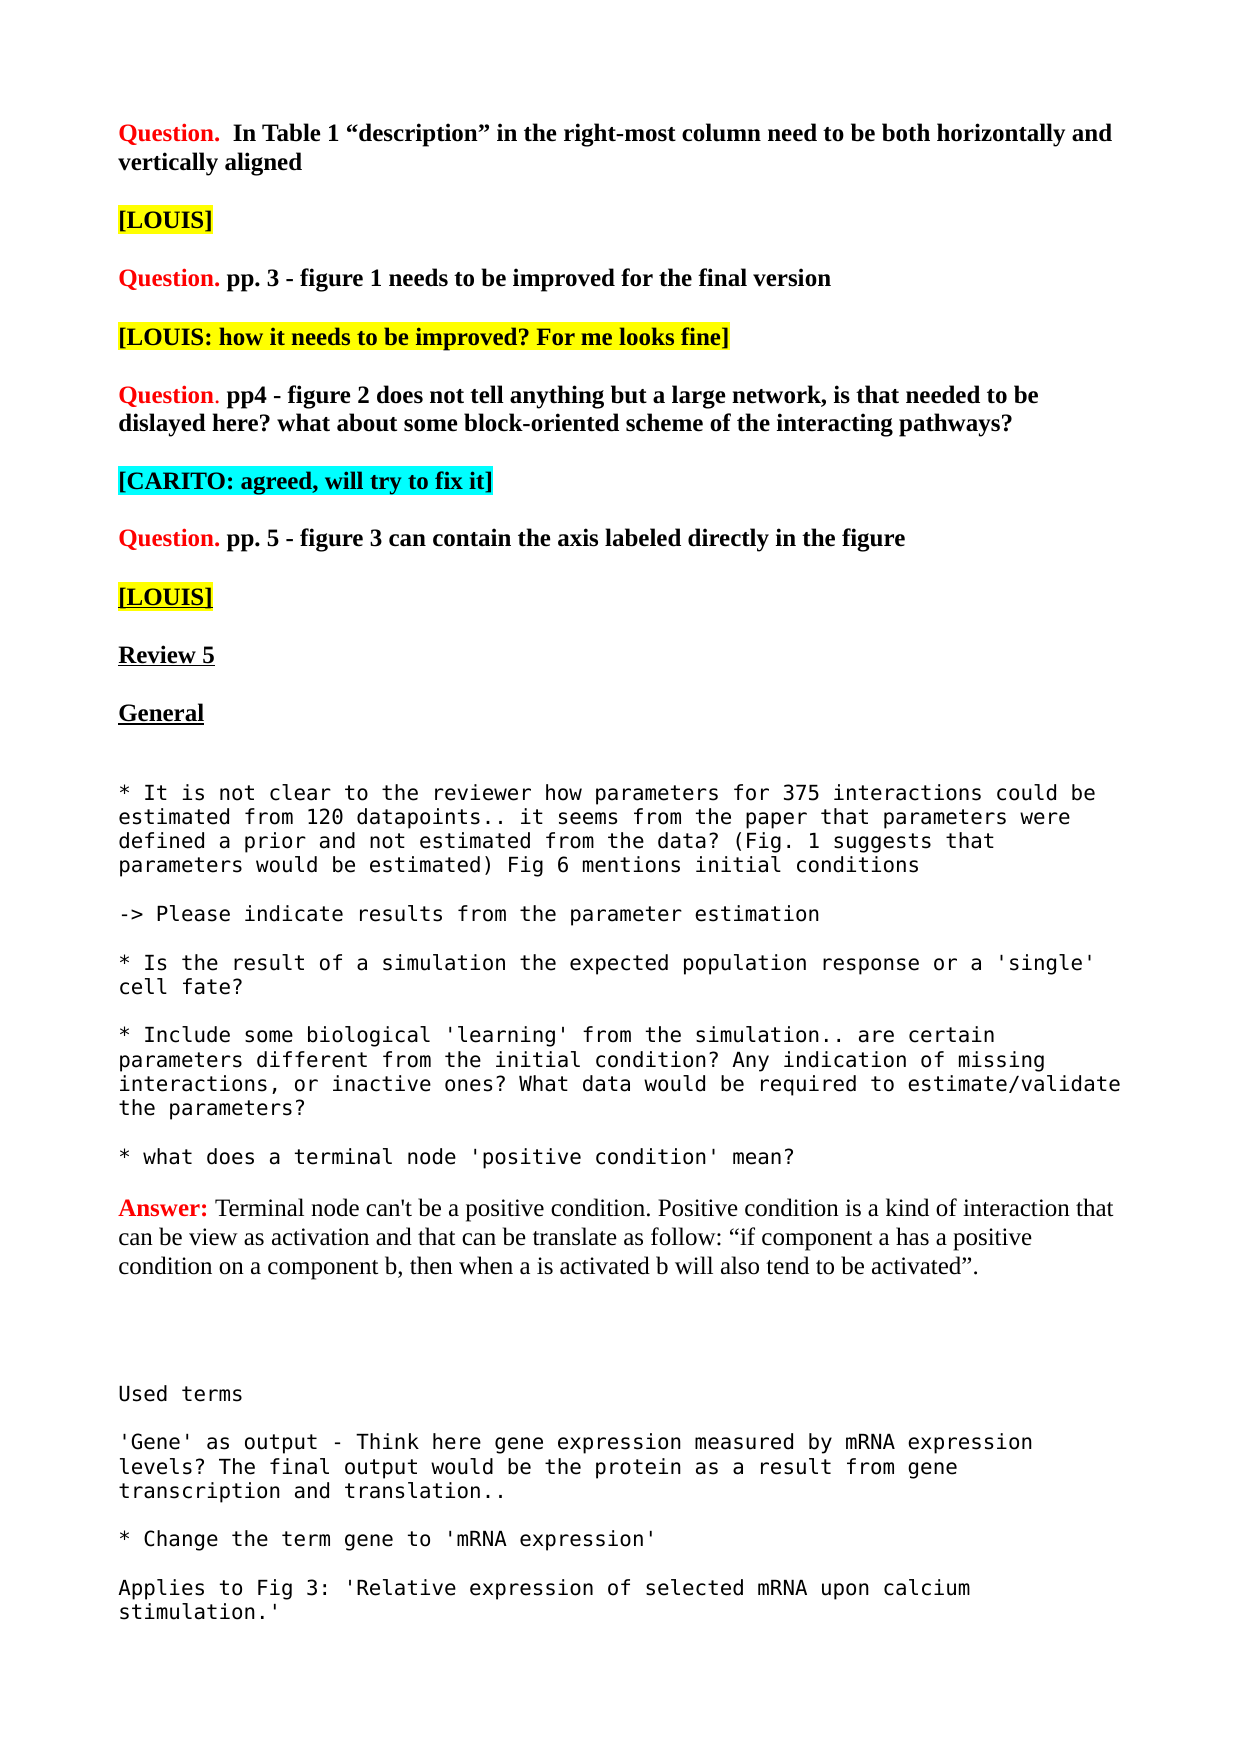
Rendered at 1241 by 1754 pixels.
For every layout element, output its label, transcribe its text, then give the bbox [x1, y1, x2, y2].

text * It is not clear to the reviewer how parameters for 375 interactions could be estimated from 120 datapoints.. it seems from the paper that parameters were defined a prior and not estimated from the data? (Fig. 1 suggests that parameters would be estimated) Fig 6 mentions initial conditions [118, 781, 1122, 878]
text [LOUIS] [118, 582, 1122, 611]
text [LOUIS: how it needs to be improved? For me looks fine] [118, 322, 1122, 350]
text Question. pp4 - figure 2 does not tell anything but a large network, is that needed to be dislayed here? what about some block-oriented scheme of the interacting pathways? [118, 380, 1122, 437]
text * what does a terminal node 'positive condition' mean? [118, 1145, 1122, 1169]
text General [118, 698, 1122, 727]
text Review 5 [118, 640, 1122, 669]
text Question. In Table 1 “description” in the right-most column need to be both horizontally and vertically aligned [118, 118, 1122, 176]
text 'Gene' as output - Think here gene expression measured by mRNA expression levels? The final output would be the protein as a result from gene transcription and translation.. [118, 1430, 1122, 1503]
text Answer: Terminal node can't be a positive condition. Positive condition is a kind of interaction that can be view as activation and that can be translate as follow: “if component a has a positive condition on a component b, then when a is activated b will also tend to be activated”. [118, 1193, 1122, 1279]
text Question. pp. 5 - figure 3 can contain the axis labeled directly in the figure [118, 523, 1122, 552]
text * Is the result of a simulation the expected population response or a 'single' cell fate? [118, 951, 1122, 999]
text Question. pp. 3 - figure 1 needs to be improved for the final version [118, 263, 1122, 292]
text Used terms [118, 1382, 1122, 1406]
text Applies to Fig 3: 'Relative expression of selected mRNA upon calcium stimulation.' [118, 1576, 1122, 1624]
text * Change the term gene to 'mRNA expression' [118, 1527, 1122, 1552]
text * Include some biological 'learning' from the simulation.. are certain parameters different from the initial condition? Any indication of missing interactions, or inactive ones? What data would be required to estimate/validate the parameters? [118, 1023, 1122, 1121]
text [LOUIS] [118, 205, 1122, 234]
text [CARITO: agreed, will try to fix it] [118, 466, 1122, 495]
text -> Please indicate results from the parameter estimation [118, 902, 1122, 926]
